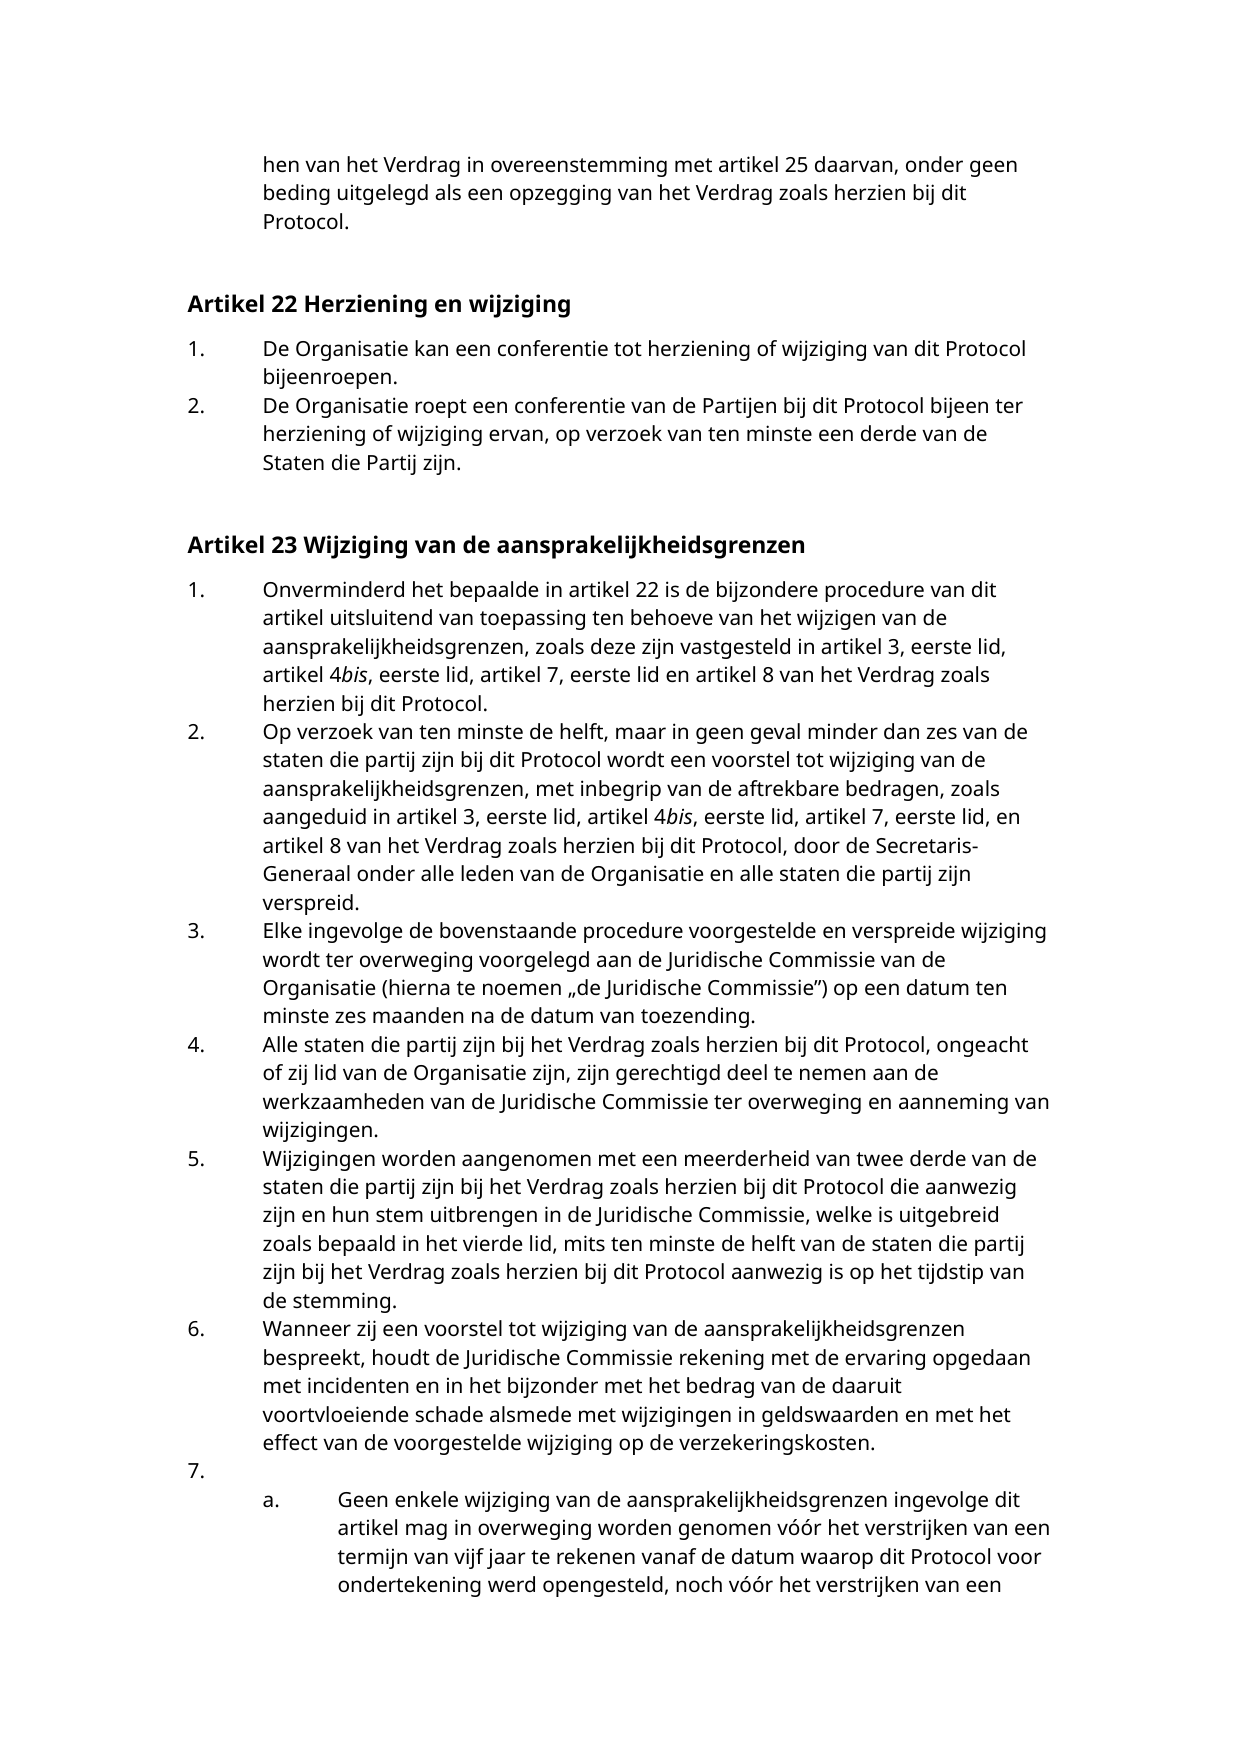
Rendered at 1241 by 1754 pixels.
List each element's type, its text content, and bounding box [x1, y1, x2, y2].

list Geen enkele wijziging van de aansprakelijkheidsgrenzen ingevolge dit artikel mag in overweging worden genomen vóór het verstrijken van een termijn van vijf jaar te rekenen vanaf de datum waarop dit Protocol voor ondertekening werd opengesteld, noch vóór het verstrijken van een [262, 1485, 1053, 1599]
list Onverminderd het bepaalde in artikel 22 is de bijzondere procedure van dit artikel uitsluitend van toepassing ten behoeve van het wijzigen van de aansprakelijkheidsgrenzen, zoals deze zijn vastgesteld in artikel 3, eerste lid, artikel 4bis, eerste lid, artikel 7, eerste lid en artikel 8 van het Verdrag zoals herzien bij dit Protocol. [187, 575, 1053, 717]
list Op verzoek van ten minste de helft, maar in geen geval minder dan zes van de staten die partij zijn bij dit Protocol wordt een voorstel tot wijziging van de aansprakelijkheidsgrenzen, met inbegrip van de aftrekbare bedragen, zoals aangeduid in artikel 3, eerste lid, artikel 4bis, eerste lid, artikel 7, eerste lid, en artikel 8 van het Verdrag zoals herzien bij dit Protocol, door de Secretaris-Generaal onder alle leden van de Organisatie en alle staten die partij zijn verspreid. [187, 717, 1053, 916]
list Elke ingevolge de bovenstaande procedure voorgestelde en verspreide wijziging wordt ter overweging voorgelegd aan de Juridische Commissie van de Organisatie (hierna te noemen „de Juridische Commissie”) op een datum ten minste zes maanden na de datum van toezending. [187, 916, 1053, 1030]
list Wanneer zij een voorstel tot wijziging van de aansprakelijkheidsgrenzen bespreekt, houdt de Juridische Commissie rekening met de ervaring opgedaan met incidenten en in het bijzonder met het bedrag van de daaruit voortvloeiende schade alsmede met wijzigingen in geldswaarden en met het effect van de voorgestelde wijziging op de verzekeringskosten. [187, 1314, 1053, 1457]
list De Organisatie kan een conferentie tot herziening of wijziging van dit Protocol bijeenroepen. [187, 334, 1053, 391]
list hen van het Verdrag in overeenstemming met artikel 25 daarvan, onder geen beding uitgelegd als een opzegging van het Verdrag zoals herzien bij dit Protocol. [187, 150, 1053, 235]
list Wijzigingen worden aangenomen met een meerderheid van twee derde van de staten die partij zijn bij het Verdrag zoals herzien bij dit Protocol die aanwezig zijn en hun stem uitbrengen in de Juridische Commissie, welke is uitgebreid zoals bepaald in het vierde lid, mits ten minste de helft van de staten die partij zijn bij het Verdrag zoals herzien bij dit Protocol aanwezig is op het tijdstip van de stemming. [187, 1144, 1053, 1314]
list De Organisatie roept een conferentie van de Partijen bij dit Protocol bijeen ter herziening of wijziging ervan, op verzoek van ten minste een derde van de Staten die Partij zijn. [187, 391, 1053, 476]
subtitle Artikel 22 Herziening en wijziging [187, 288, 1053, 319]
list Alle staten die partij zijn bij het Verdrag zoals herzien bij dit Protocol, ongeacht of zij lid van de Organisatie zijn, zijn gerechtigd deel te nemen aan de werkzaamheden van de Juridische Commissie ter overweging en aanneming van wijzigingen. [187, 1030, 1053, 1144]
subtitle Artikel 23 Wijziging van de aansprakelijkheidsgrenzen [187, 529, 1053, 560]
